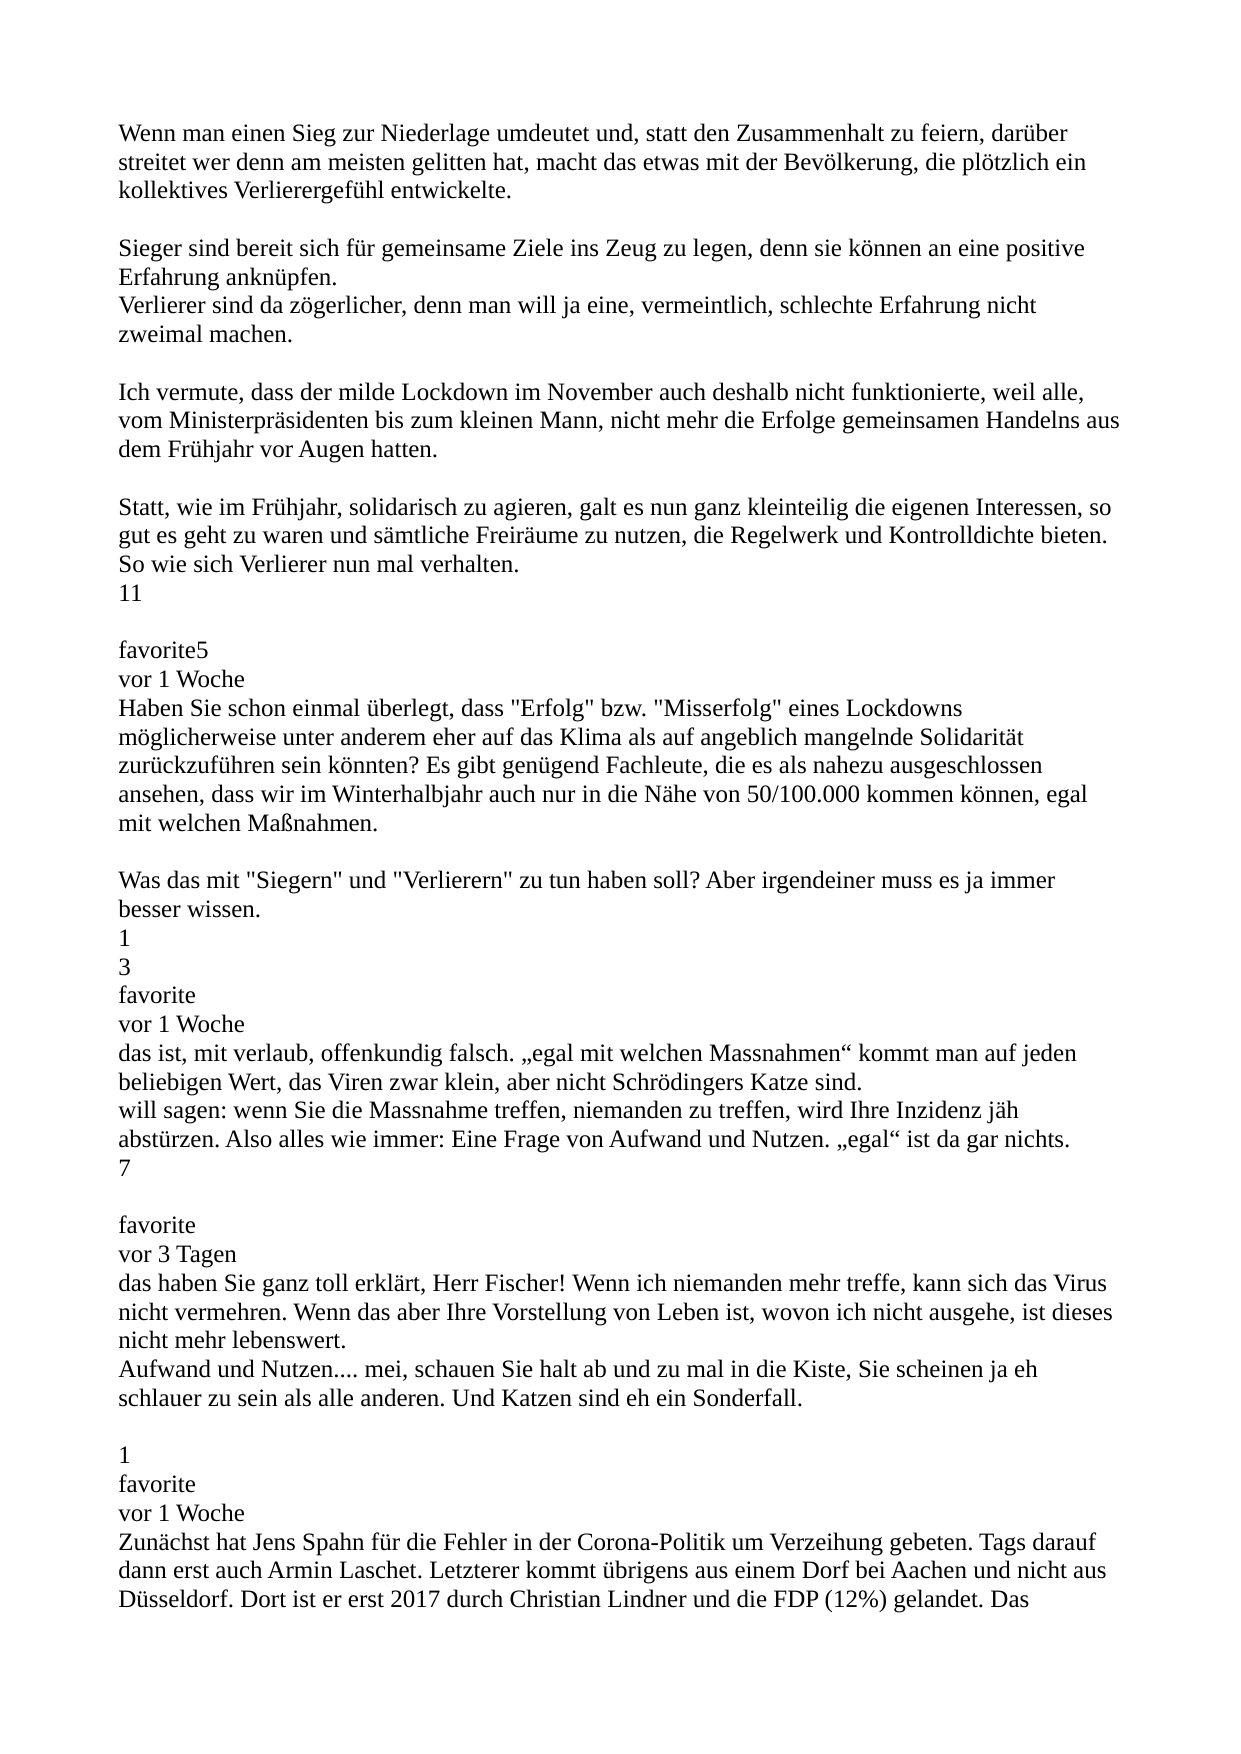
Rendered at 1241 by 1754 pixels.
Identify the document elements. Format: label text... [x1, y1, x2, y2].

text 7 [118, 1153, 1122, 1182]
text vor 1 Woche [118, 1498, 1122, 1527]
text 11 [118, 578, 1122, 607]
text vor 1 Woche [118, 664, 1122, 693]
text Statt, wie im Frühjahr, solidarisch zu agieren, galt es nun ganz kleinteilig die eigenen Interessen, so gut es geht zu waren und sämtliche Freiräume zu nutzen, die Regelwerk und Kontrolldichte bieten. So wie sich Verlierer nun mal verhalten. [118, 492, 1122, 578]
text Aufwand und Nutzen.... mei, schauen Sie halt ab und zu mal in die Kiste, Sie scheinen ja eh schlauer zu sein als alle anderen. Und Katzen sind eh ein Sonderfall. [118, 1354, 1122, 1412]
text favorite [118, 981, 1122, 1009]
text will sagen: wenn Sie die Massnahme treffen, niemanden zu treffen, wird Ihre Inzidenz jäh abstürzen. Also alles wie immer: Eine Frage von Aufwand und Nutzen. „egal“ ist da gar nichts. [118, 1096, 1122, 1153]
text Ich vermute, dass der milde Lockdown im November auch deshalb nicht funktionierte, weil alle, vom Ministerpräsidenten bis zum kleinen Mann, nicht mehr die Erfolge gemeinsamen Handelns aus dem Frühjahr vor Augen hatten. [118, 377, 1122, 463]
text 1 [118, 1441, 1122, 1469]
text favorite [118, 1211, 1122, 1239]
text 1 [118, 923, 1122, 952]
text das ist, mit verlaub, offenkundig falsch. „egal mit welchen Massnahmen“ kommt man auf jeden beliebigen Wert, das Viren zwar klein, aber nicht Schrödingers Katze sind. [118, 1038, 1122, 1096]
text Haben Sie schon einmal überlegt, dass "Erfolg" bzw. "Misserfolg" eines Lockdowns möglicherweise unter anderem eher auf das Klima als auf angeblich mangelnde Solidarität zurückzuführen sein könnten? Es gibt genügend Fachleute, die es als nahezu ausgeschlossen ansehen, dass wir im Winterhalbjahr auch nur in die Nähe von 50/100.000 kommen können, egal mit welchen Maßnahmen. [118, 693, 1122, 837]
text Verlierer sind da zögerlicher, denn man will ja eine, vermeintlich, schlechte Erfahrung nicht zweimal machen. [118, 291, 1122, 348]
text favorite5 [118, 636, 1122, 664]
text favorite [118, 1469, 1122, 1498]
text Sieger sind bereit sich für gemeinsame Ziele ins Zeug zu legen, denn sie können an eine positive Erfahrung anknüpfen. [118, 233, 1122, 291]
text Zunächst hat Jens Spahn für die Fehler in der Corona-Politik um Verzeihung gebeten. Tags darauf dann erst auch Armin Laschet. Letzterer kommt übrigens aus einem Dorf bei Aachen und nicht aus Düsseldorf. Dort ist er erst 2017 durch Christian Lindner und die FDP (12%) gelandet. Das [118, 1527, 1122, 1613]
text vor 3 Tagen [118, 1239, 1122, 1268]
text das haben Sie ganz toll erklärt, Herr Fischer! Wenn ich niemanden mehr treffe, kann sich das Virus nicht vermehren. Wenn das aber Ihre Vorstellung von Leben ist, wovon ich nicht ausgehe, ist dieses nicht mehr lebenswert. [118, 1268, 1122, 1354]
text 3 [118, 952, 1122, 981]
text vor 1 Woche [118, 1009, 1122, 1038]
text Was das mit "Siegern" und "Verlierern" zu tun haben soll? Aber irgendeiner muss es ja immer besser wissen. [118, 866, 1122, 923]
text Wenn man einen Sieg zur Niederlage umdeutet und, statt den Zusammenhalt zu feiern, darüber streitet wer denn am meisten gelitten hat, macht das etwas mit der Bevölkerung, die plötzlich ein kollektives Verlierergefühl entwickelte. [118, 118, 1122, 204]
